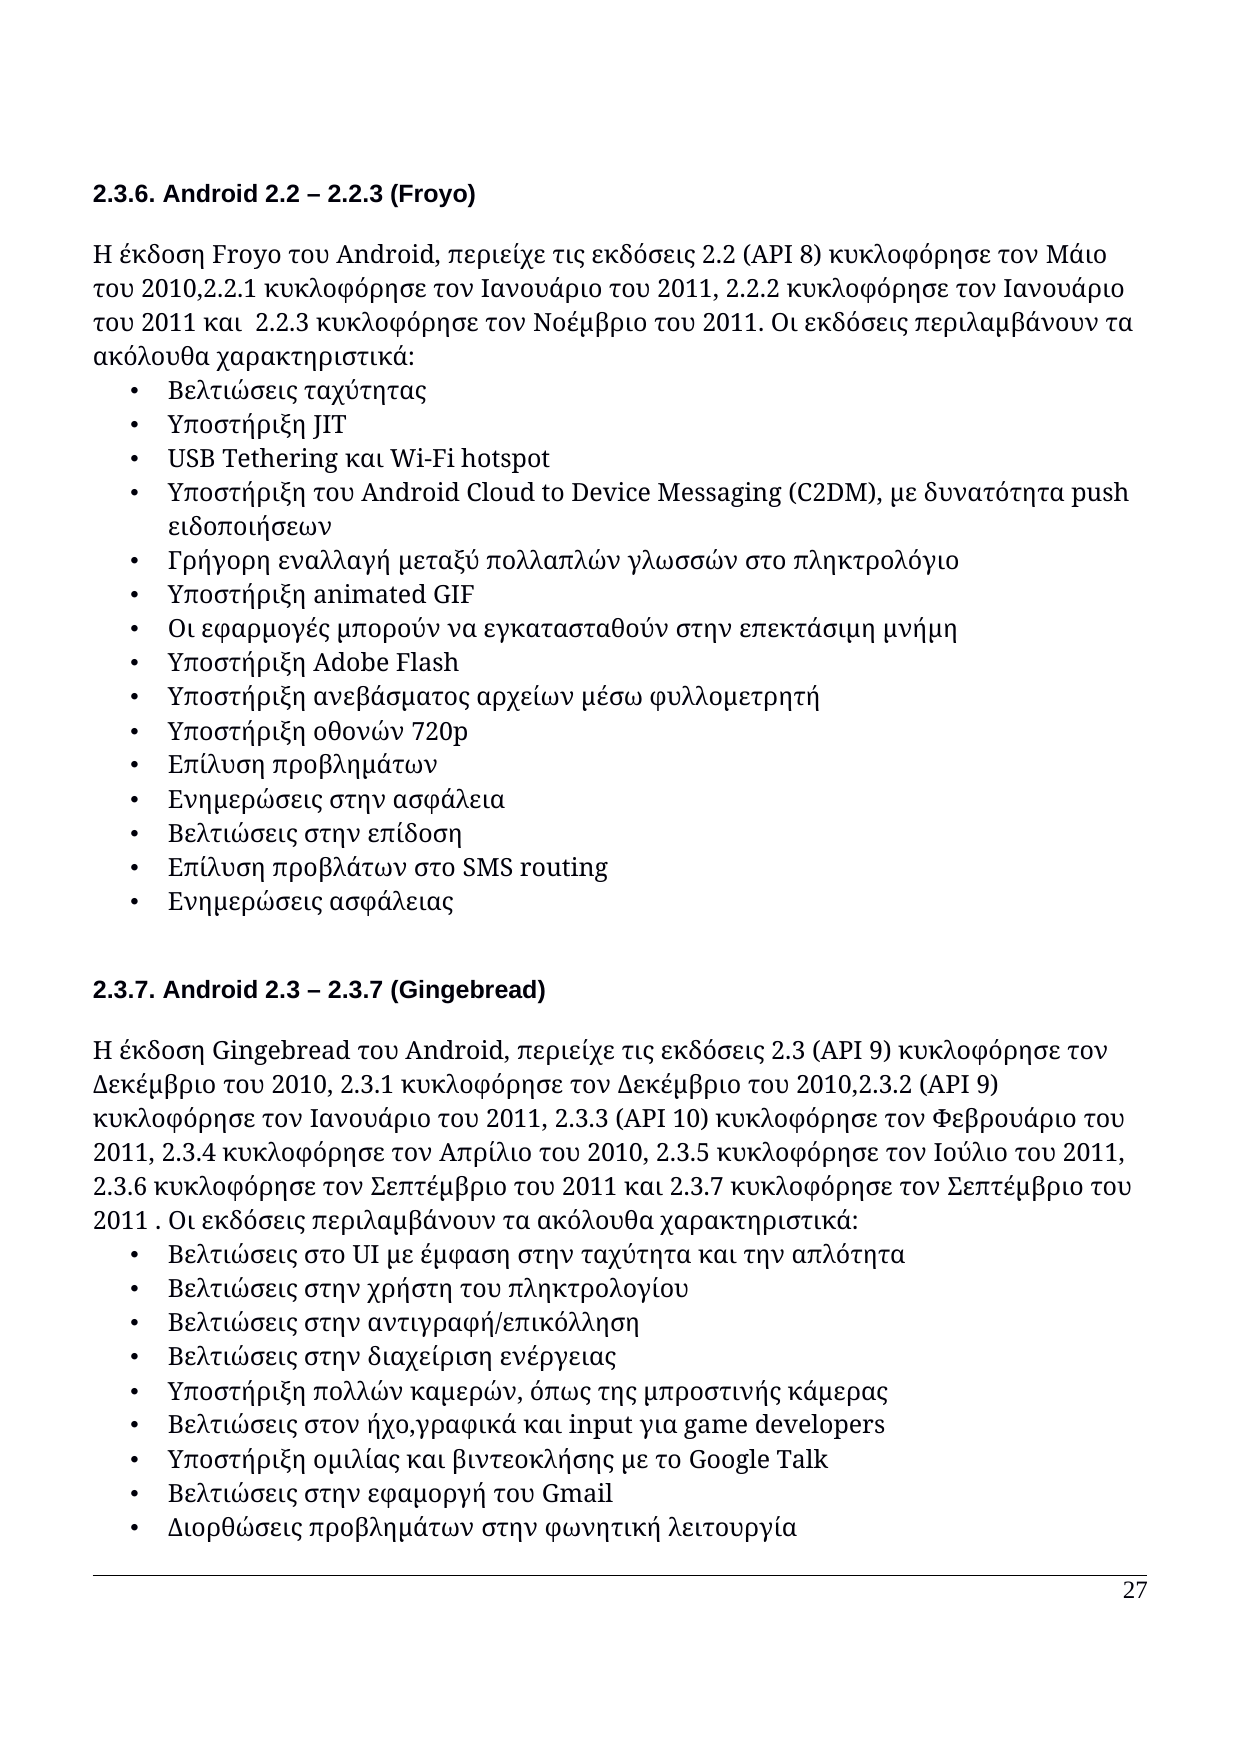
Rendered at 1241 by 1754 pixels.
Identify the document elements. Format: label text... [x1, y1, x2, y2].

list Βελτιώσεις στο UI με έμφαση στην ταχύτητα και την απλότητα [130, 1237, 1147, 1271]
list Υποστήριξη του Android Cloud to Device Messaging (C2DM), με δυνατότητα push ειδοποιήσεων [130, 475, 1147, 543]
list Βελτιώσεις στην διαχείριση ενέργειας [130, 1339, 1147, 1373]
list Υποστήριξη animated GIF [130, 577, 1147, 611]
list USB Tethering και Wi-Fi hotspot [130, 441, 1147, 475]
list Βελτιώσεις ταχύτητας [130, 372, 1147, 407]
list Επίλυση προβλάτων στο SMS routing [130, 849, 1147, 883]
text Η έκδοση Gingebread του Android, περιείχε τις εκδόσεις 2.3 (API 9) κυκλοφόρησε τον Δεκέμβριο του 2010, 2.3.1 κυκλοφόρησε τον Δεκέμβριο του 2010,2.3.2 (API 9) κυκλοφόρησε τον Ιανουάριο του 2011, 2.3.3 (API 10) κυκλοφόρησε τον Φεβρουάριο του 2011, 2.3.4 κυκλοφόρησε τον Απρίλιο του 2010, 2.3.5 κυκλοφόρησε τον Ιούλιο του 2011, 2.3.6 κυκλοφόρησε τον Σεπτέμβριο του 2011 και 2.3.7 κυκλοφόρησε τον Σεπτέμβριο του 2011 . Οι εκδόσεις περιλαμβάνουν τα ακόλουθα χαρακτηριστικά: [93, 1032, 1147, 1237]
text 2.3.6. Android 2.2 – 2.2.3 (Froyo) [93, 179, 1147, 207]
list Επίλυση προβλημάτων [130, 747, 1147, 781]
list Βελτιώσεις στην εφαμοργή του Gmail [130, 1475, 1147, 1509]
list Υποστήριξη ανεβάσματος αρχείων μέσω φυλλομετρητή [130, 679, 1147, 713]
list Διορθώσεις προβλημάτων στην φωνητική λειτουργία [130, 1509, 1147, 1543]
list Βελτιώσεις στην αντιγραφή/επικόλληση [130, 1305, 1147, 1339]
list Ενημερώσεις ασφάλειας [130, 883, 1147, 917]
text 2.3.7. Android 2.3 – 2.3.7 (Gingebread) [93, 975, 1147, 1004]
list Υποστήριξη ομιλίας και βιντεοκλήσης με το Google Talk [130, 1441, 1147, 1475]
list Ενημερώσεις στην ασφάλεια [130, 781, 1147, 815]
list Υποστήριξη Adobe Flash [130, 645, 1147, 679]
text Η έκδοση Froyo του Android, περιείχε τις εκδόσεις 2.2 (API 8) κυκλοφόρησε τον Μάιο του 2010,2.2.1 κυκλοφόρησε τον Ιανουάριο του 2011, 2.2.2 κυκλοφόρησε τον Ιανουάριο του 2011 και 2.2.3 κυκλοφόρησε τον Νοέμβριο του 2011. Οι εκδόσεις περιλαμβάνουν τα ακόλουθα χαρακτηριστικά: [93, 236, 1147, 372]
list Βελτιώσεις στην επίδοση [130, 815, 1147, 849]
list Υποστήριξη πολλών καμερών, όπως της μπροστινής κάμερας [130, 1373, 1147, 1407]
list Βελτιώσεις στην χρήστη του πληκτρολογίου [130, 1271, 1147, 1305]
list Υποστήριξη οθονών 720p [130, 713, 1147, 747]
list Βελτιώσεις στον ήχο,γραφικά και input για game developers [130, 1407, 1147, 1441]
list Υποστήριξη JIT [130, 407, 1147, 441]
list Οι εφαρμογές μπορούν να εγκατασταθούν στην επεκτάσιμη μνήμη [130, 611, 1147, 645]
list Γρήγορη εναλλαγή μεταξύ πολλαπλών γλωσσών στο πληκτρολόγιο [130, 543, 1147, 577]
